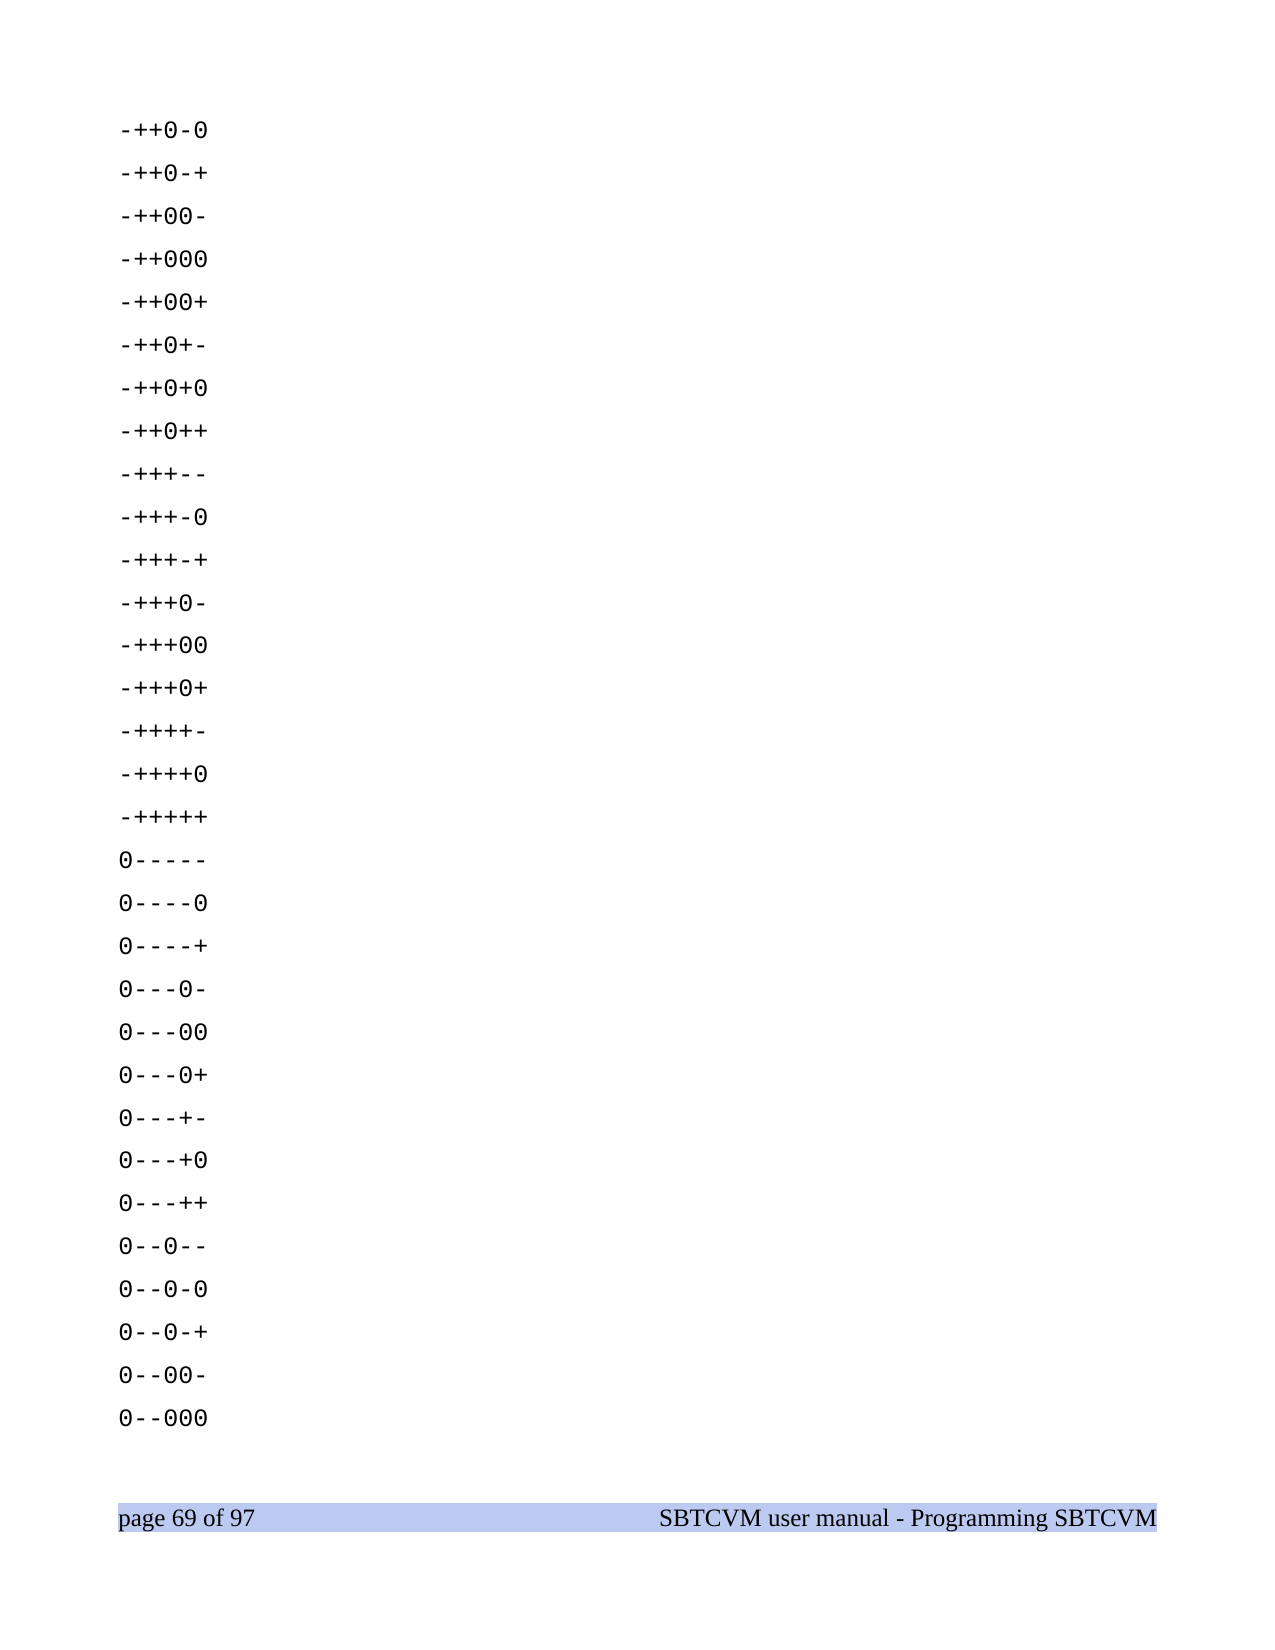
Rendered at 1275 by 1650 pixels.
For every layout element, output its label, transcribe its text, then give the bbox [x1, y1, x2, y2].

text -+++-0 [118, 504, 1157, 533]
text 0--000 [118, 1406, 1157, 1434]
text -+++-- [118, 461, 1157, 490]
text 0--0-- [118, 1234, 1157, 1262]
text -++++0 [118, 762, 1157, 790]
text -++0-0 [118, 118, 1157, 146]
text 0--0-0 [118, 1277, 1157, 1305]
text -++000 [118, 247, 1157, 275]
text -++0++ [118, 418, 1157, 447]
text 0----0 [118, 891, 1157, 919]
text 0---0- [118, 976, 1157, 1005]
text -+++-+ [118, 547, 1157, 576]
text 0---+0 [118, 1148, 1157, 1176]
text -++0+- [118, 333, 1157, 361]
text -+++0+ [118, 676, 1157, 704]
text 0---00 [118, 1019, 1157, 1048]
text 0--00- [118, 1363, 1157, 1391]
text -+++00 [118, 633, 1157, 661]
text -++0+0 [118, 376, 1157, 404]
text -+++++ [118, 805, 1157, 833]
text -+++0- [118, 590, 1157, 618]
text 0----+ [118, 933, 1157, 962]
text 0---0+ [118, 1062, 1157, 1091]
text 0---+- [118, 1105, 1157, 1133]
text 0----- [118, 848, 1157, 876]
text -++00- [118, 204, 1157, 232]
text -++00+ [118, 290, 1157, 318]
text -++++- [118, 719, 1157, 747]
text 0--0-+ [118, 1320, 1157, 1348]
text 0---++ [118, 1191, 1157, 1219]
text -++0-+ [118, 161, 1157, 189]
